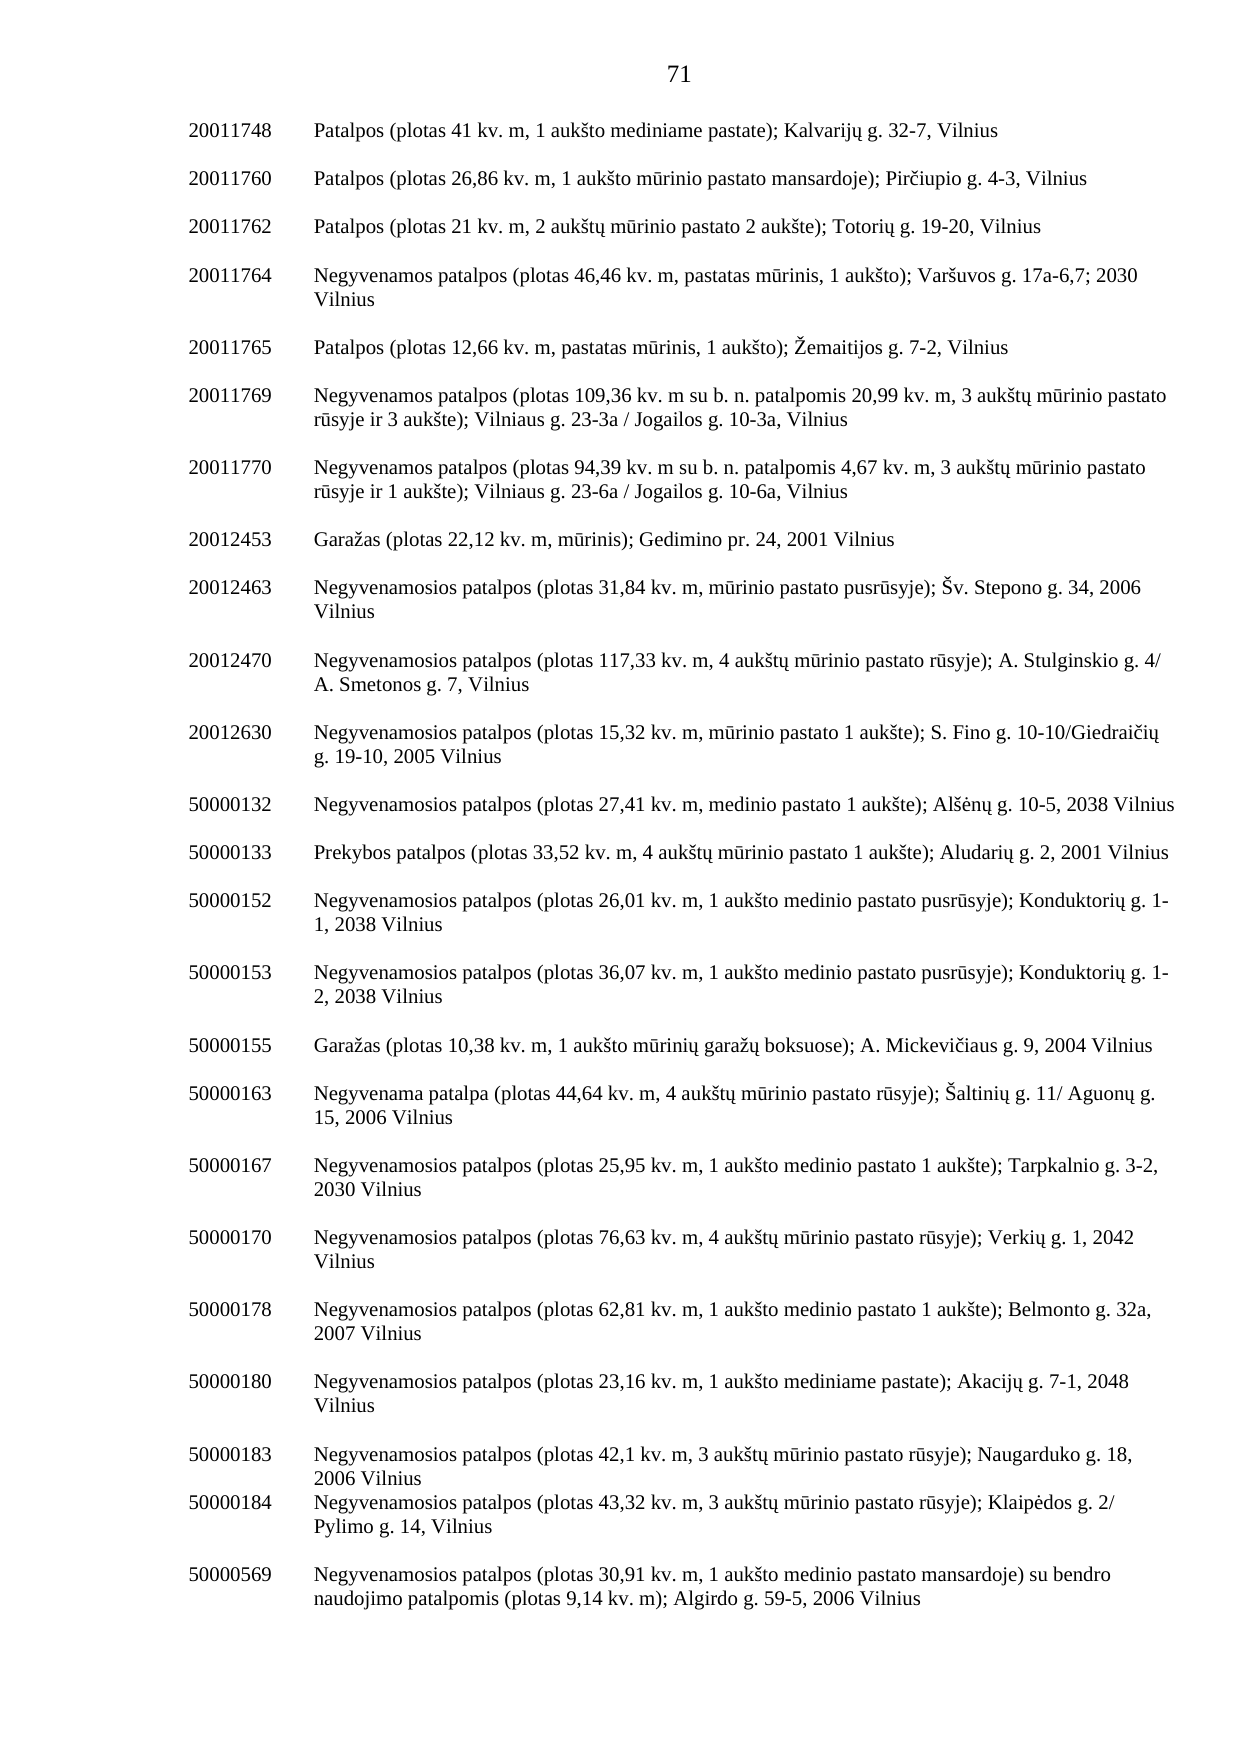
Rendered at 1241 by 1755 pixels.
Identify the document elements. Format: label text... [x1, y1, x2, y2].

table_cell [177, 190, 1181, 214]
table_cell Negyvenamosios patalpos (plotas 117,33 kv. m, 4 aukštų mūrinio pastato rūsyje); A. Stulginskio g. 4/ A. Smetonos g. 7, Vilnius [308, 648, 1181, 696]
table_cell [177, 1057, 1181, 1081]
table_cell Patalpos (plotas 41 kv. m, 1 aukšto mediniame pastate); Kalvarijų g. 32-7, Vilnius [308, 118, 1181, 142]
table_cell [177, 696, 1181, 720]
table_cell Garažas (plotas 10,38 kv. m, 1 aukšto mūrinių garažų boksuose); A. Mickevičiaus g. 9, 2004 Vilnius [308, 1033, 1181, 1057]
table_cell Negyvenamosios patalpos (plotas 76,63 kv. m, 4 aukštų mūrinio pastato rūsyje); Verkių g. 1, 2042 Vilnius [308, 1225, 1181, 1273]
table_cell 50000170 [177, 1225, 308, 1273]
table_cell Negyvenama patalpa (plotas 44,64 kv. m, 4 aukštų mūrinio pastato rūsyje); Šaltinių g. 11/ Aguonų g. 15, 2006 Vilnius [308, 1081, 1181, 1129]
table_cell Patalpos (plotas 21 kv. m, 2 aukštų mūrinio pastato 2 aukšte); Totorių g. 19-20, Vilnius [308, 214, 1181, 238]
table_cell Negyvenamosios patalpos (plotas 30,91 kv. m, 1 aukšto medinio pastato mansardoje) su bendro naudojimo patalpomis (plotas 9,14 kv. m); Algirdo g. 59-5, 2006 Vilnius [308, 1562, 1181, 1610]
table_cell 20012630 [177, 720, 308, 768]
table_cell 20012453 [177, 527, 308, 551]
table_cell 50000180 [177, 1369, 308, 1417]
table_cell [177, 1009, 1181, 1032]
table_cell 50000132 [177, 792, 308, 816]
table_cell Negyvenamos patalpos (plotas 94,39 kv. m su b. n. patalpomis 4,67 kv. m, 3 aukštų mūrinio pastato rūsyje ir 1 aukšte); Vilniaus g. 23-6a / Jogailos g. 10-6a, Vilnius [308, 455, 1181, 503]
table_cell 20011764 [177, 263, 308, 311]
table_cell [177, 311, 1181, 335]
table_cell Negyvenamosios patalpos (plotas 23,16 kv. m, 1 aukšto mediniame pastate); Akacijų g. 7-1, 2048 Vilnius [308, 1369, 1181, 1417]
table_cell [177, 431, 1181, 455]
table_cell Negyvenamos patalpos (plotas 109,36 kv. m su b. n. patalpomis 20,99 kv. m, 3 aukštų mūrinio pastato rūsyje ir 3 aukšte); Vilniaus g. 23-3a / Jogailos g. 10-3a, Vilnius [308, 383, 1181, 431]
table_cell [177, 1345, 1181, 1369]
table_cell [177, 503, 1181, 527]
table_cell 20011760 [177, 166, 308, 190]
table_cell 50000163 [177, 1081, 308, 1129]
table_cell [177, 1201, 1181, 1225]
table_cell [177, 142, 1181, 166]
table_cell [177, 864, 1181, 888]
table_cell 20011765 [177, 335, 308, 359]
table_cell Patalpos (plotas 26,86 kv. m, 1 aukšto mūrinio pastato mansardoje); Pirčiupio g. 4-3, Vilnius [308, 166, 1181, 190]
table_cell [177, 1538, 1181, 1562]
table_cell [177, 1129, 1181, 1153]
table_cell 50000133 [177, 840, 308, 864]
table_cell Prekybos patalpos (plotas 33,52 kv. m, 4 aukštų mūrinio pastato 1 aukšte); Aludarių g. 2, 2001 Vilnius [308, 840, 1181, 864]
table_cell 20011748 [177, 118, 308, 142]
table_cell 50000569 [177, 1562, 308, 1610]
table_cell Negyvenamosios patalpos (plotas 15,32 kv. m, mūrinio pastato 1 aukšte); S. Fino g. 10-10/Giedraičių g. 19-10, 2005 Vilnius [308, 720, 1181, 768]
table_cell Negyvenamosios patalpos (plotas 43,32 kv. m, 3 aukštų mūrinio pastato rūsyje); Klaipėdos g. 2/ Pylimo g. 14, Vilnius [308, 1490, 1181, 1538]
table_cell 20011769 [177, 383, 308, 431]
table_cell Negyvenamosios patalpos (plotas 26,01 kv. m, 1 aukšto medinio pastato pusrūsyje); Konduktorių g. 1-1, 2038 Vilnius [308, 888, 1181, 936]
table_cell [177, 768, 1181, 792]
table_cell [177, 1418, 1181, 1442]
table_cell 20011762 [177, 214, 308, 238]
table_cell [177, 1610, 1181, 1634]
table_cell 50000184 [177, 1490, 308, 1538]
table_cell 20012470 [177, 648, 308, 696]
table_cell 20011770 [177, 455, 308, 503]
table_cell [177, 816, 1181, 840]
table_cell Negyvenamos patalpos (plotas 46,46 kv. m, pastatas mūrinis, 1 aukšto); Varšuvos g. 17a-6,7; 2030 Vilnius [308, 263, 1181, 311]
table_cell 50000153 [177, 960, 308, 1008]
table_cell 20012463 [177, 575, 308, 623]
table_cell Negyvenamosios patalpos (plotas 62,81 kv. m, 1 aukšto medinio pastato 1 aukšte); Belmonto g. 32a, 2007 Vilnius [308, 1297, 1181, 1345]
table_cell 50000155 [177, 1033, 308, 1057]
table_cell [177, 936, 1181, 960]
table_cell [177, 239, 1181, 262]
table_cell [177, 624, 1181, 647]
table_cell 50000183 [177, 1442, 308, 1490]
table_cell Negyvenamosios patalpos (plotas 36,07 kv. m, 1 aukšto medinio pastato pusrūsyje); Konduktorių g. 1-2, 2038 Vilnius [308, 960, 1181, 1008]
table_cell [177, 551, 1181, 575]
table_cell 50000152 [177, 888, 308, 936]
table_cell [177, 1273, 1181, 1297]
table_cell Negyvenamosios patalpos (plotas 25,95 kv. m, 1 aukšto medinio pastato 1 aukšte); Tarpkalnio g. 3-2, 2030 Vilnius [308, 1153, 1181, 1201]
table_cell Negyvenamosios patalpos (plotas 31,84 kv. m, mūrinio pastato pusrūsyje); Šv. Stepono g. 34, 2006 Vilnius [308, 575, 1181, 623]
table_cell 50000178 [177, 1297, 308, 1345]
table_cell [177, 359, 1181, 383]
table_cell Negyvenamosios patalpos (plotas 42,1 kv. m, 3 aukštų mūrinio pastato rūsyje); Naugarduko g. 18, 2006 Vilnius [308, 1442, 1181, 1490]
table_cell Negyvenamosios patalpos (plotas 27,41 kv. m, medinio pastato 1 aukšte); Alšėnų g. 10-5, 2038 Vilnius [308, 792, 1181, 816]
table_cell 50000167 [177, 1153, 308, 1201]
table_cell Garažas (plotas 22,12 kv. m, mūrinis); Gedimino pr. 24, 2001 Vilnius [308, 527, 1181, 551]
table_cell Patalpos (plotas 12,66 kv. m, pastatas mūrinis, 1 aukšto); Žemaitijos g. 7-2, Vilnius [308, 335, 1181, 359]
